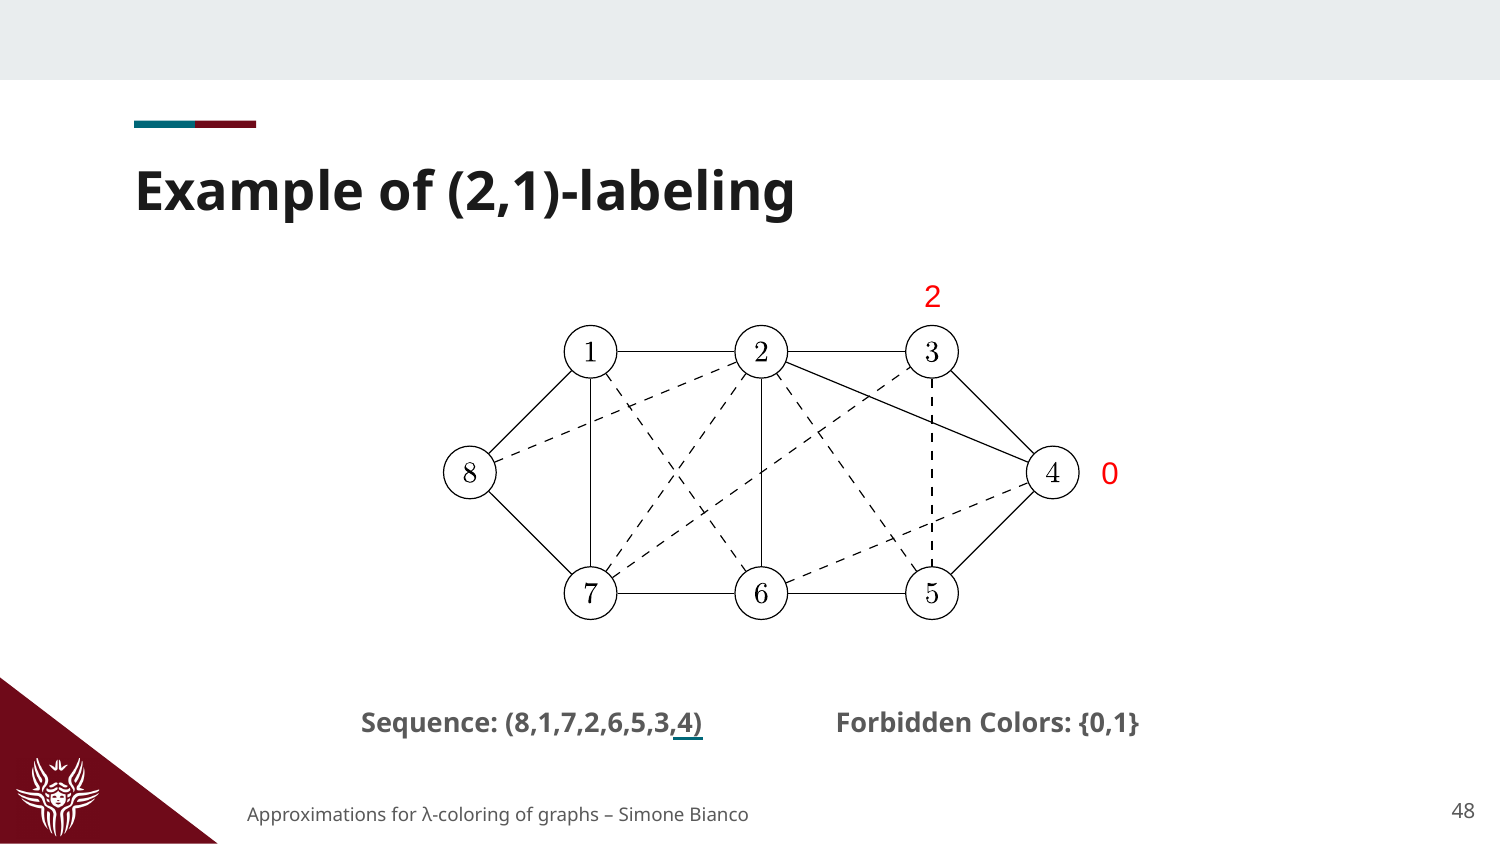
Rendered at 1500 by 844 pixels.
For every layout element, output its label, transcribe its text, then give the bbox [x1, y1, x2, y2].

slide_number [1400, 779, 1491, 844]
text_box Sequence: (8,1,7,2,6,5,3,4) [295, 696, 768, 756]
picture [16, 758, 100, 839]
title Example of (2,1)-labeling [119, 141, 1381, 230]
text_box 2 [909, 271, 957, 322]
text_box Forbidden Colors: {0,1} [820, 696, 1294, 756]
picture [442, 324, 1080, 621]
text_box Approximations for λ-coloring of graphs – Simone Bianco [232, 783, 1193, 839]
text_box 0 [1086, 448, 1134, 499]
